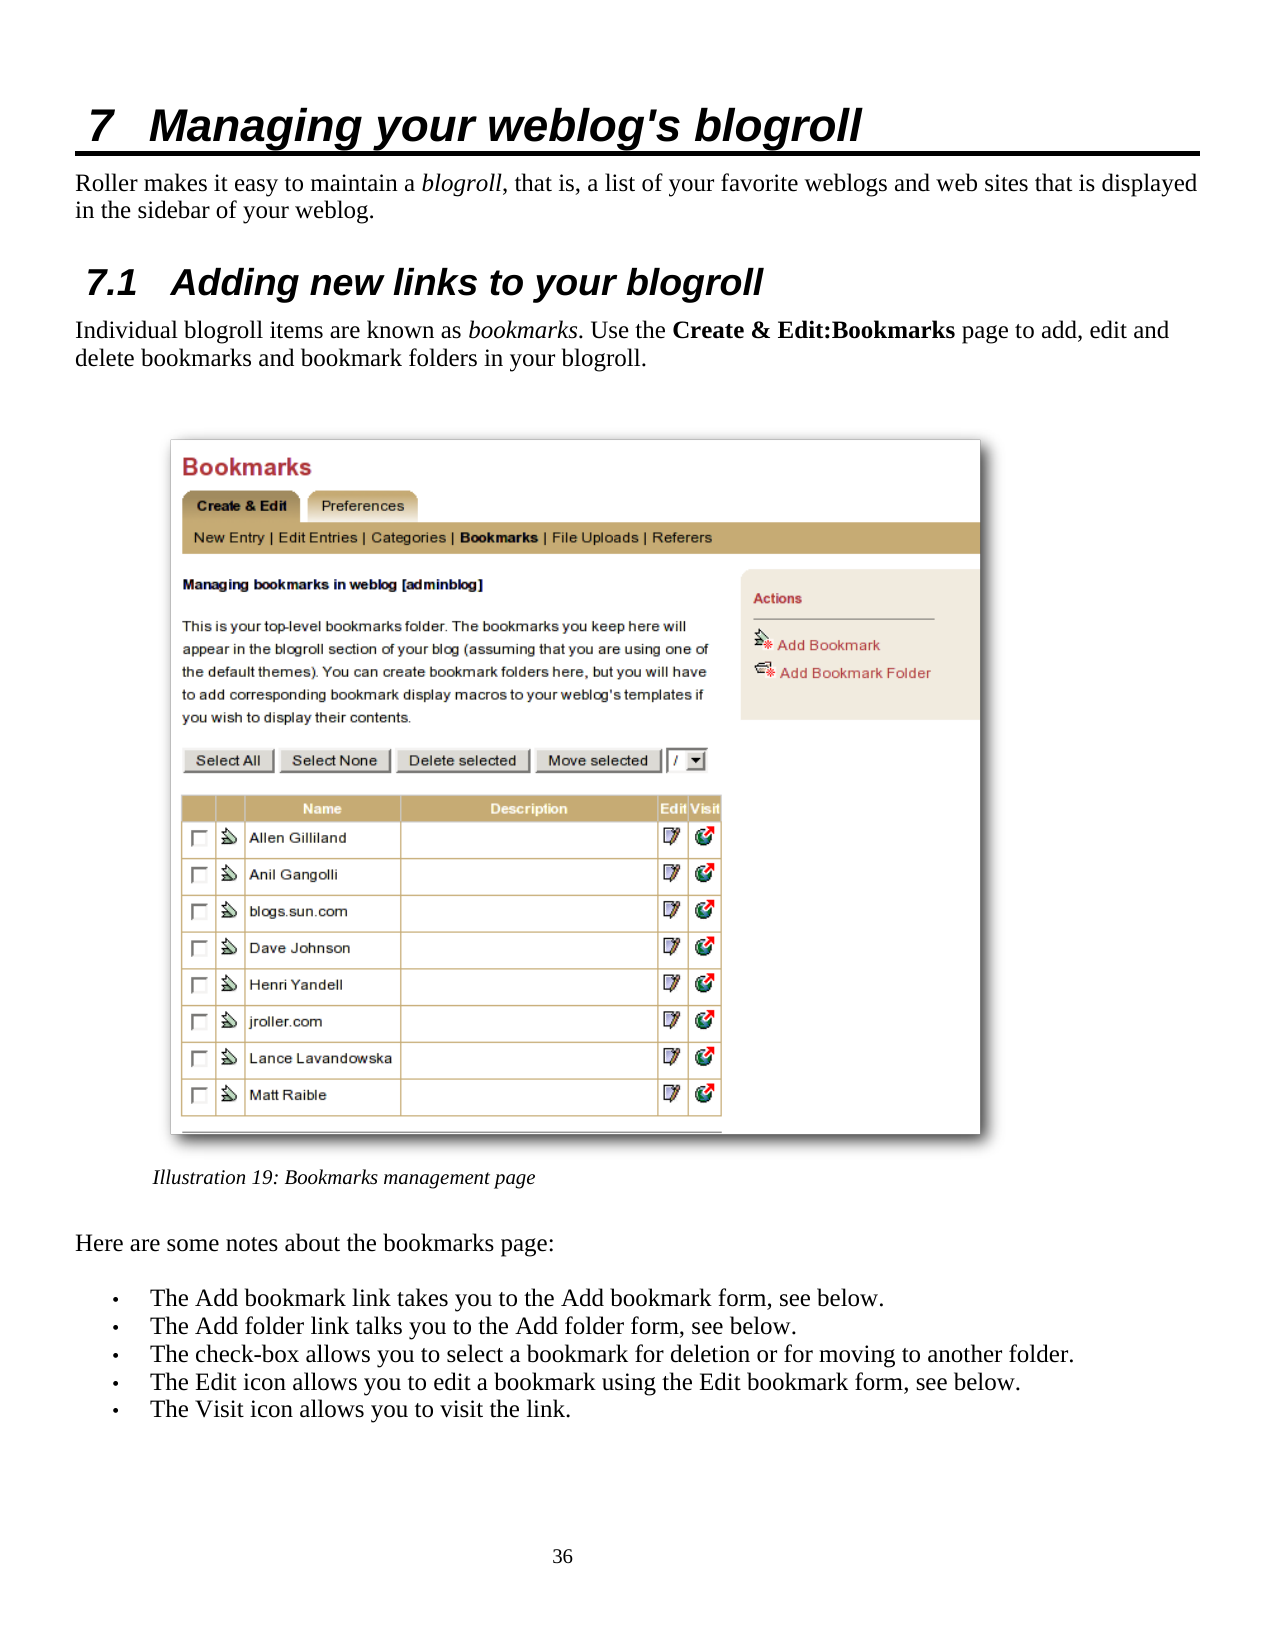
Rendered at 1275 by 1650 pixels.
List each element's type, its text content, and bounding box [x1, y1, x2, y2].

list The Add bookmark link takes you to the Add bookmark form, see below. [112, 1284, 1200, 1312]
list The Add folder link talks you to the Add folder form, see below. [112, 1312, 1200, 1340]
list The Visit icon allows you to visit the link. [112, 1395, 1200, 1423]
subtitle Managing your weblog's blogroll [75, 100, 1200, 151]
text Here are some notes about the bookmarks page: [75, 1229, 1200, 1257]
picture [152, 421, 1012, 1166]
text Illustration 19: Bookmarks management page [152, 1166, 1011, 1189]
list The Edit icon allows you to edit a bookmark using the Edit bookmark form, see below. [112, 1368, 1200, 1395]
subtitle Adding new links to your blogroll [75, 262, 1200, 304]
text Roller makes it easy to maintain a blogroll, that is, a list of your favorite weblogs and web sites that is displayed in the sidebar of your weblog. [75, 169, 1200, 224]
text Individual blogroll items are known as bookmarks. Use the Create & Edit:Bookmarks page to add, edit and delete bookmarks and bookmark folders in your blogroll. [75, 316, 1200, 372]
list The check-box allows you to select a bookmark for deletion or for moving to another folder. [112, 1340, 1200, 1368]
